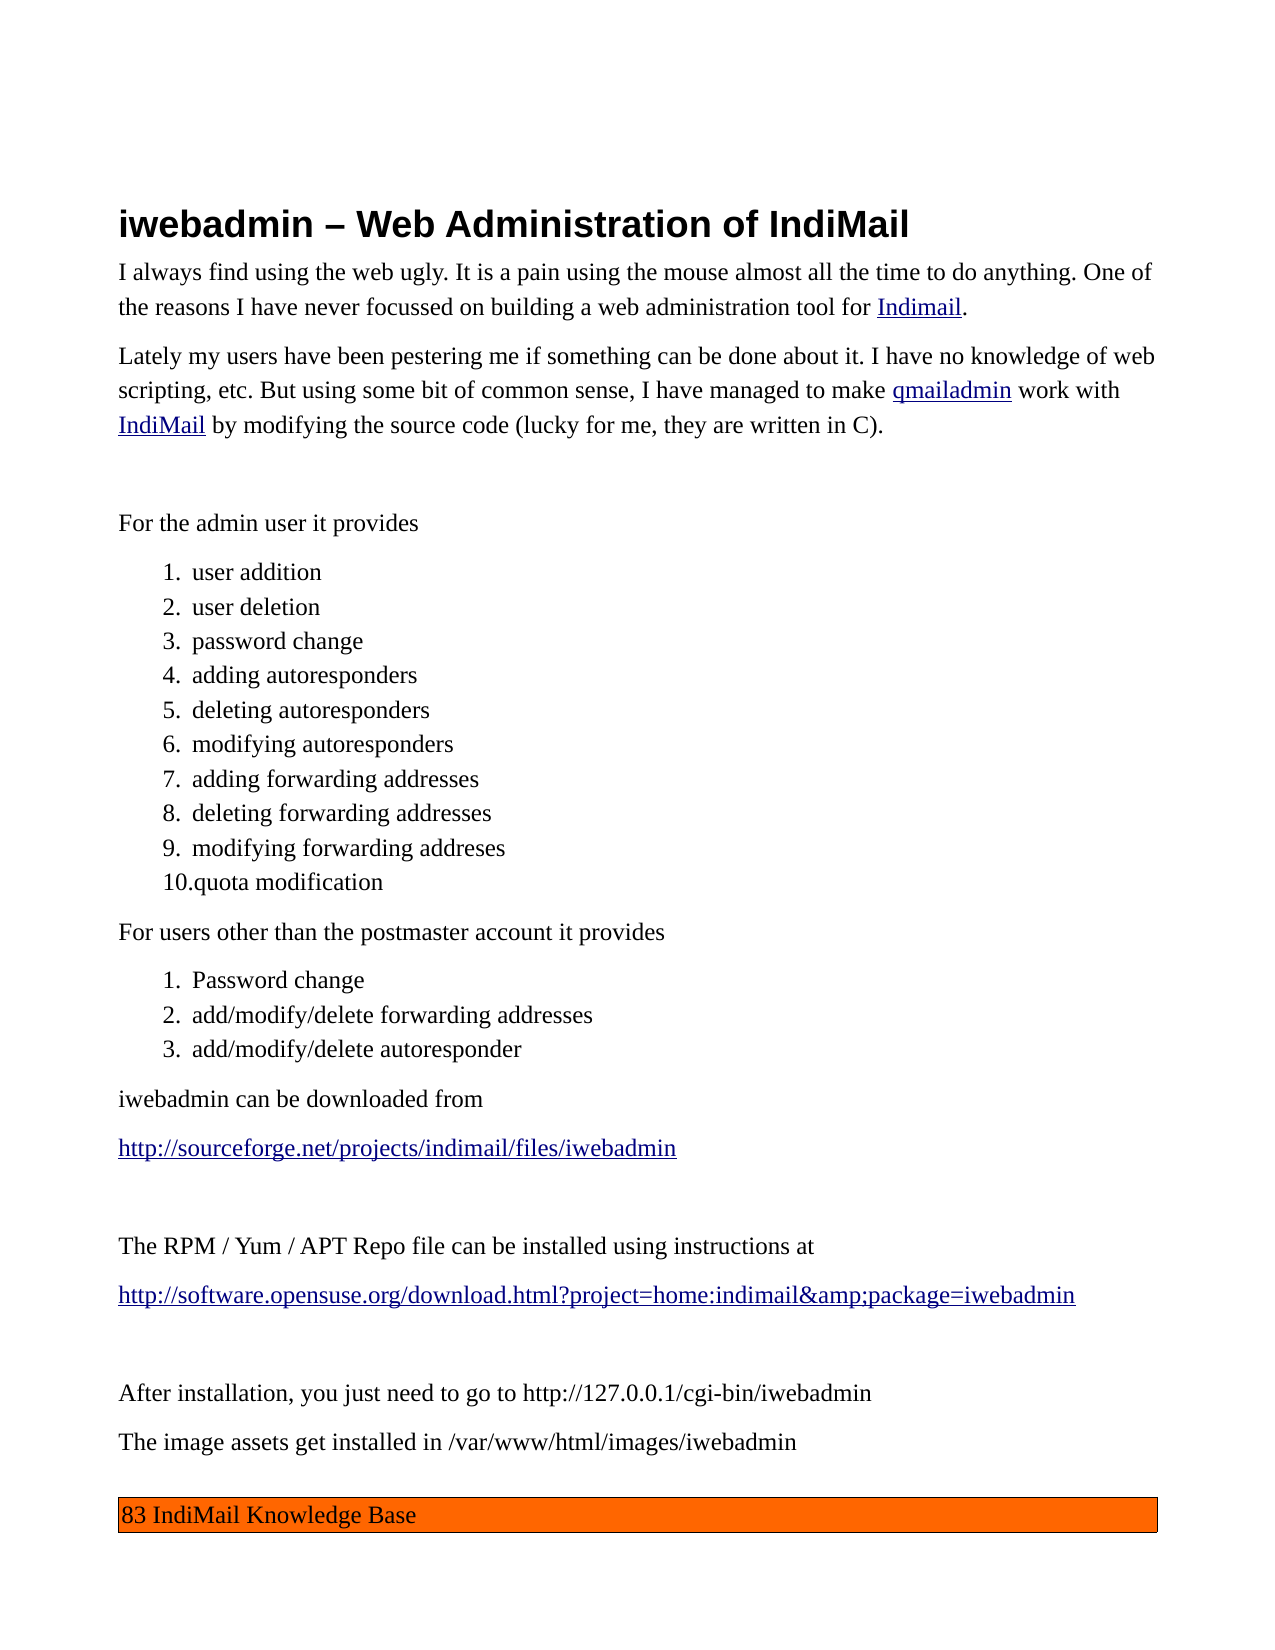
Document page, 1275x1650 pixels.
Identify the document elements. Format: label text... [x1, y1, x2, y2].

list modifying forwarding addreses [162, 833, 1157, 862]
text For users other than the postmaster account it provides [118, 917, 1157, 945]
text Lately my users have been pestering me if something can be done about it. I have no knowledge of web scripting, etc. But using some bit of common sense, I have managed to make qmailadmin work with IndiMail by modifying the source code (lucky for me, they are written in C). [118, 341, 1157, 439]
list deleting forwarding addresses [162, 798, 1157, 827]
list add/modify/delete forwarding addresses [162, 1000, 1157, 1029]
list password change [162, 626, 1157, 655]
text iwebadmin can be downloaded from [118, 1084, 1157, 1112]
list quota modification [162, 867, 1157, 896]
text I always find using the web ugly. It is a pain using the mouse almost all the time to do anything. One of the reasons I have never focussed on building a web administration tool for Indimail. [118, 257, 1157, 321]
text The image assets get installed in /var/www/html/images/iwebadmin [118, 1427, 1157, 1456]
text The RPM / Yum / APT Repo file can be installed using instructions at [118, 1231, 1157, 1259]
list add/modify/delete autoresponder [162, 1034, 1157, 1063]
text After installation, you just need to go to http://127.0.0.1/cgi-bin/iwebadmin [118, 1378, 1157, 1407]
list Password change [162, 966, 1157, 994]
list deleting autoresponders [162, 695, 1157, 724]
text For the admin user it provides [118, 508, 1157, 537]
text http://sourceforge.net/projects/indimail/files/iwebadmin [118, 1133, 1157, 1161]
text http://software.opensuse.org/download.html?project=home:indimail&amp;package=iwebadmin [118, 1280, 1157, 1309]
list adding forwarding addresses [162, 764, 1157, 793]
list modifying autoresponders [162, 729, 1157, 758]
list user addition [162, 557, 1157, 586]
list user deletion [162, 592, 1157, 620]
subtitle iwebadmin – Web Administration of IndiMail [118, 201, 1157, 245]
list adding autoresponders [162, 661, 1157, 689]
